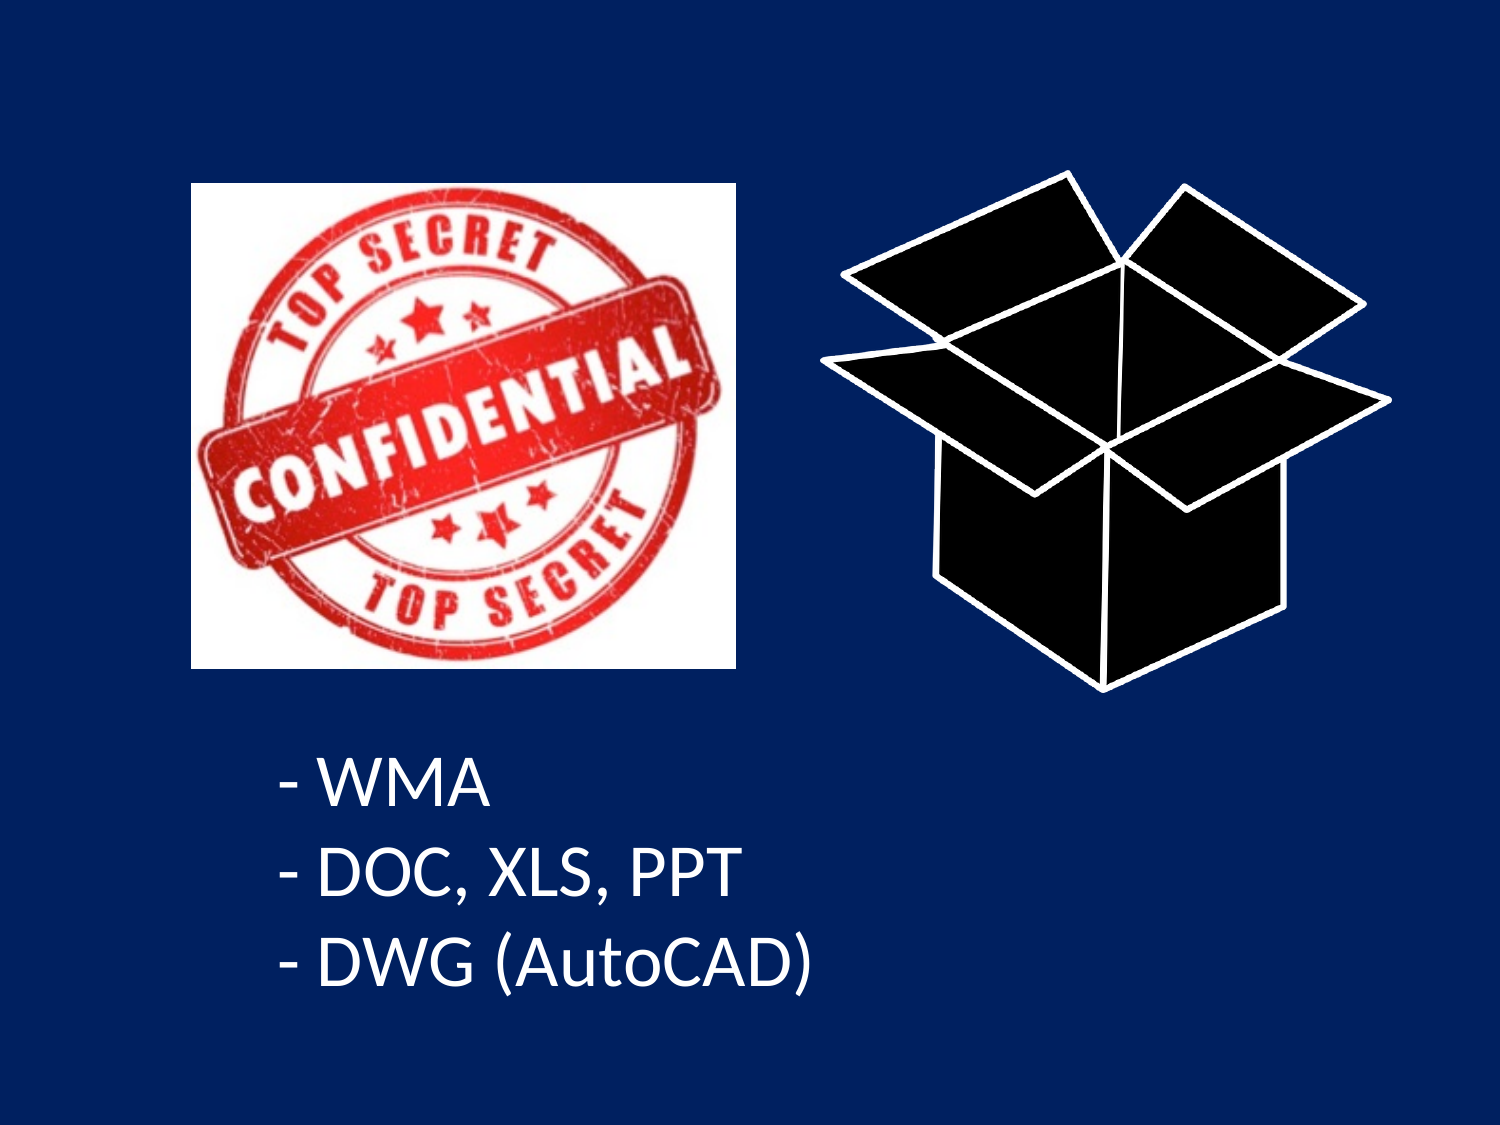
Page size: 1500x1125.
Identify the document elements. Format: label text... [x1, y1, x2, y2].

picture [820, 170, 1392, 693]
text_box - WMA - DOC, XLS, PPT - DWG (AutoCAD) [262, 634, 1314, 1125]
picture [191, 183, 736, 669]
